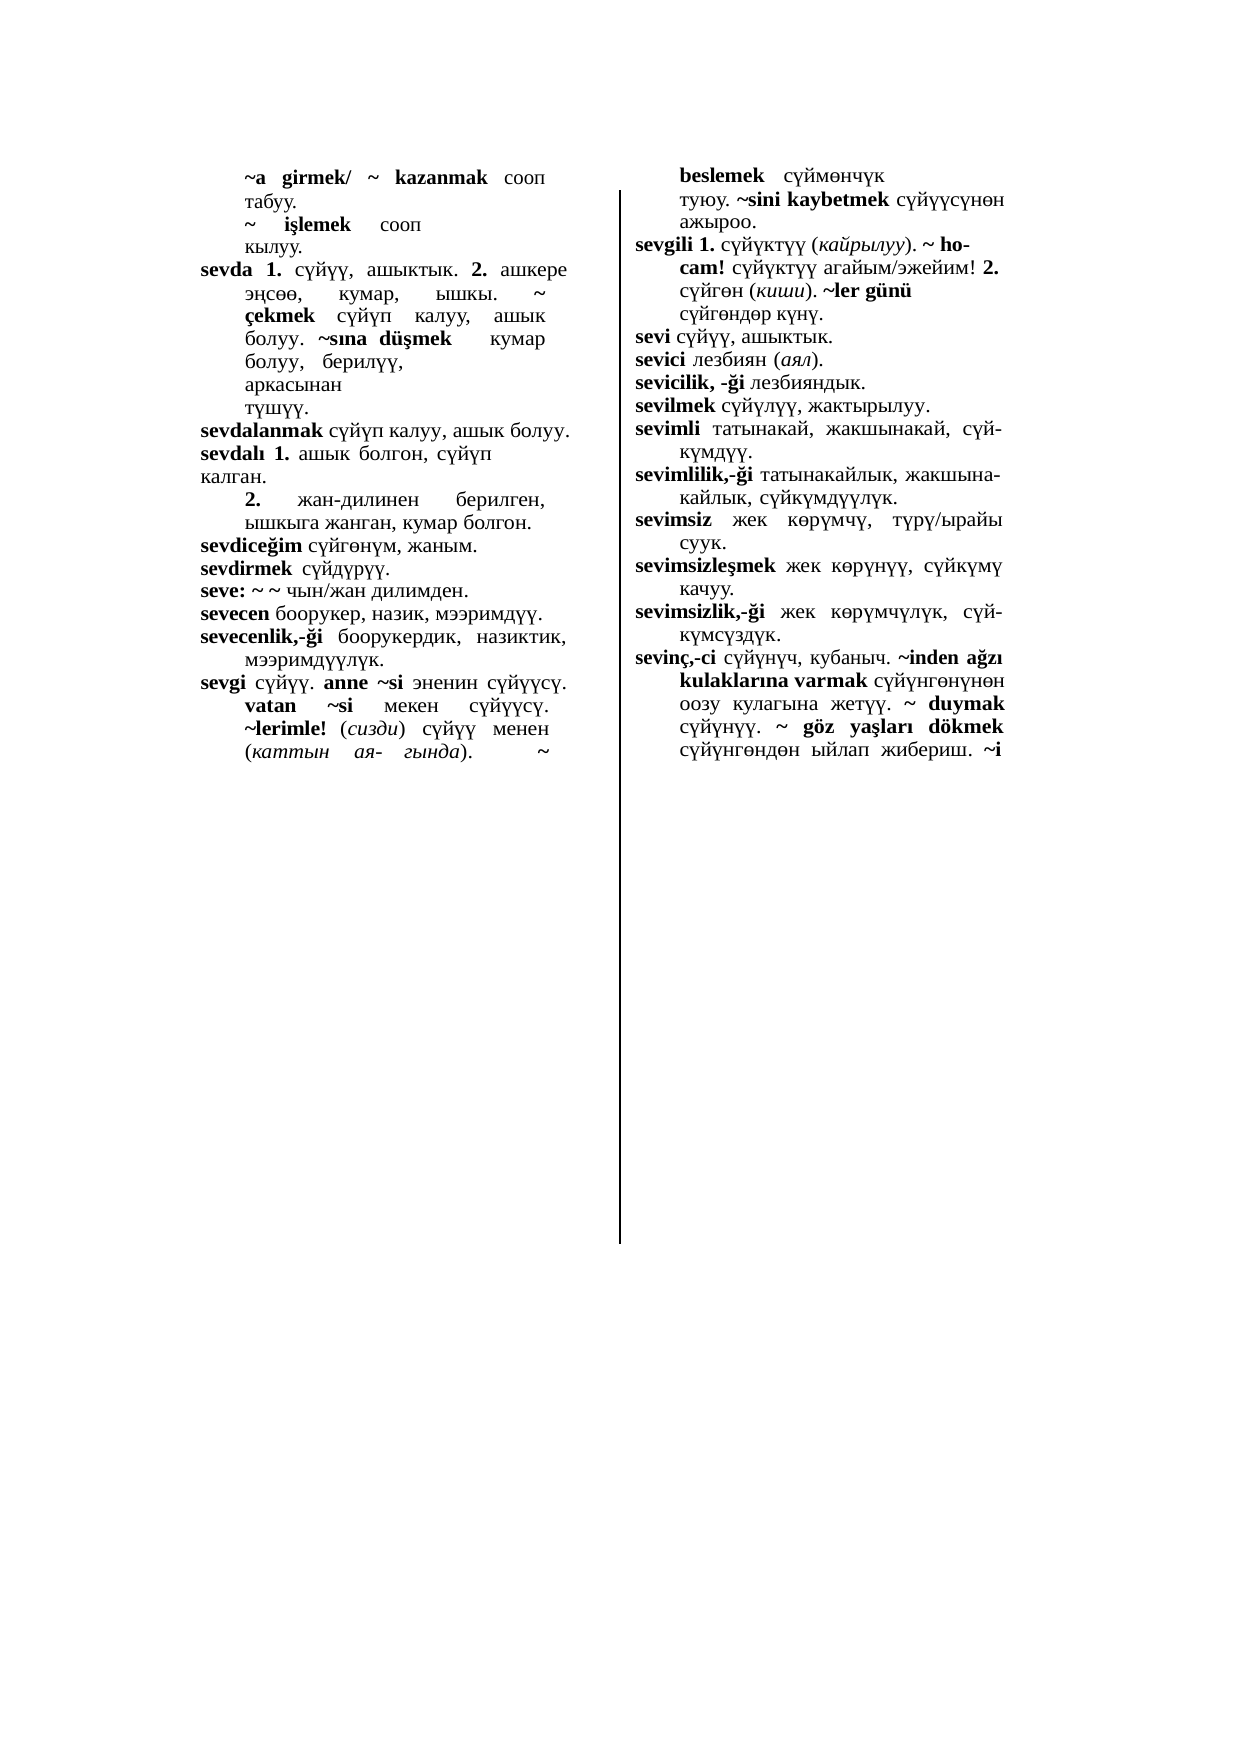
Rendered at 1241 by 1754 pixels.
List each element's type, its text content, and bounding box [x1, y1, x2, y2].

text sevgili 1. сүйүктүү (кайрылуу). ~ ho- [635, 233, 1004, 256]
text sevda 1. сүйүү, ашыктык. 2. ашкере [200, 258, 577, 281]
text sevdiceğim сүйгөнүм, жаным. [200, 534, 606, 557]
text vatan ~si мекен сүйүүсү. ~lerimle! (сизди) сүйүү менен (каттын ая- гында). ~ [244, 694, 549, 763]
text sevdalanmak сүйүп калуу, ашык болуу. [200, 419, 606, 442]
text sevinç,-ci сүйүнүч, кубаныч. ~inden ağzı [635, 646, 1065, 669]
text beslemek сүймөнчүк [679, 164, 1008, 187]
text sevecenlik,-ği боорукердик, назиктик, мээримдүүлүк. [200, 626, 606, 671]
text sevdirmek сүйдүрүү. [200, 557, 595, 579]
text суук. [679, 531, 727, 554]
text sevimsizlik,-ği жек көрүмчүлүк, сүй- күмсүздүк. [635, 600, 1065, 646]
text аркасынан түшүү. [244, 373, 390, 419]
text сүйүнгөндөн ыйлап жибериш. ~i [679, 738, 1005, 761]
text sevimsiz жек көрүмчү, түрү/ырайы [635, 509, 1004, 531]
text sevgi сүйүү. anne ~si эненин сүйүүсү. [200, 671, 606, 694]
text sevimli татынакай, жакшынакай, сүй- күмдүү. [635, 417, 1005, 463]
text cam! сүйүктүү агайым/эжейим! 2. сүйгөн (киши). ~ler günü сүйгөндөр күнү. [679, 256, 1001, 325]
text seve: ~ ~ чын/жан дилимден. [200, 579, 595, 602]
text ~a girmek/ ~ kazanmak сооп табуу. [244, 164, 545, 213]
text kulaklarına varmak сүйүнгөнүнөн оозу кулагына жетүү. ~ duymak сүйүнүү. ~ göz yaşları dökmek [679, 669, 1005, 738]
text sevilmek сүйүлүү, жактырылуу. [635, 394, 1048, 417]
text sevi сүйүү, ашыктык. sevici лезбиян (аял). sevicilik, -ği лезбияндык. [635, 325, 878, 394]
text sevimsizleşmek жек көрүнүү, сүйкүмү качуу. [635, 554, 1005, 600]
text эңсөө, кумар, ышкы. ~ çekmek сүйүп калуу, ашык болуу. ~sına düşmek кумар болуу, берилүү, [244, 282, 545, 373]
text ~ işlemek сооп кылуу. [244, 213, 421, 258]
text sevecen боорукер, назик, мээримдүү. [200, 602, 595, 625]
text туюу. ~sini kaybetmek сүйүүсүнөн ажыроо. [679, 188, 1004, 233]
text sevdalı 1. ашык болгон, сүйүп калган. [200, 442, 545, 488]
text 2. жан-дилинен берилген, ышкыга жанган, кумар болгон. [244, 488, 545, 534]
text sevimlilik,-ği татынакайлык, жакшына- кайлык, сүйкүмдүүлүк. [635, 463, 1032, 509]
